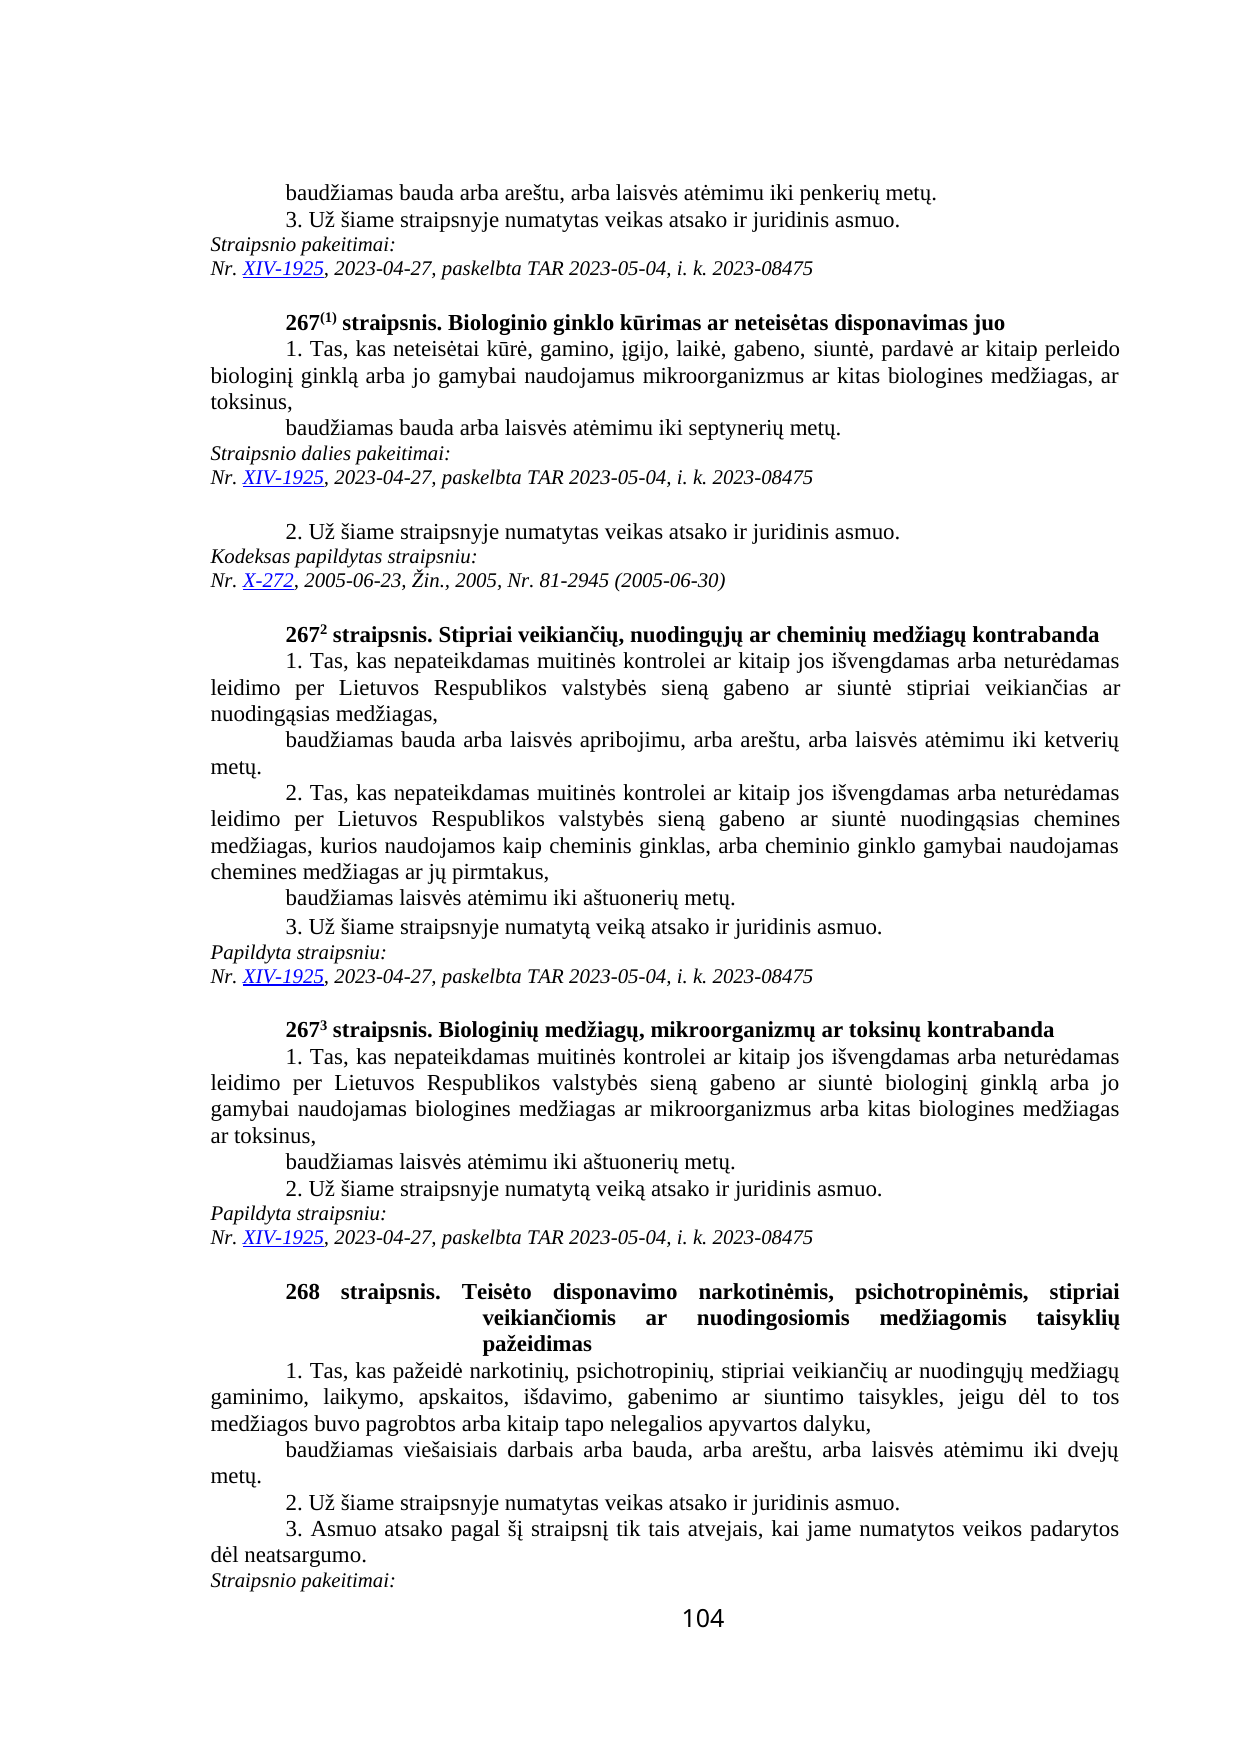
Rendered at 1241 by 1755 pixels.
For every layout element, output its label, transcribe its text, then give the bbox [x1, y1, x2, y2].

text Nr. XIV-1925, 2023-04-27, paskelbta TAR 2023-05-04, i. k. 2023-08475 [210, 465, 1120, 489]
text Straipsnio pakeitimai: [210, 232, 1120, 256]
text baudžiamas bauda arba areštu, arba laisvės atėmimu iki penkerių metų. [210, 179, 1120, 206]
text baudžiamas laisvės atėmimu iki aštuonerių metų. [210, 884, 1120, 911]
text 2673 straipsnis. Biologinių medžiagų, mikroorganizmų ar toksinų kontrabanda [210, 1016, 1120, 1043]
text 1. Tas, kas nepateikdamas muitinės kontrolei ar kitaip jos išvengdamas arba neturėdamas leidimo per Lietuvos Respublikos valstybės sieną gabeno ar siuntė stipriai veikiančias ar nuodingąsias medžiagas, [210, 647, 1120, 726]
text Nr. XIV-1925, 2023-04-27, paskelbta TAR 2023-05-04, i. k. 2023-08475 [210, 1225, 1120, 1249]
text 2. Už šiame straipsnyje numatytas veikas atsako ir juridinis asmuo. [210, 518, 1120, 544]
text 268 straipsnis. Teisėto disponavimo narkotinėmis, psichotropinėmis, stipriai veikiančiomis ar nuodingosiomis medžiagomis taisyklių pažeidimas [285, 1278, 1120, 1357]
text Papildyta straipsniu: [210, 1201, 1120, 1225]
text 2. Tas, kas nepateikdamas muitinės kontrolei ar kitaip jos išvengdamas arba neturėdamas leidimo per Lietuvos Respublikos valstybės sieną gabeno ar siuntė nuodingąsias chemines medžiagas, kurios naudojamos kaip cheminis ginklas, arba cheminio ginklo gamybai naudojamas chemines medžiagas ar jų pirmtakus, [210, 779, 1120, 884]
text Nr. X-272, 2005-06-23, Žin., 2005, Nr. 81-2945 (2005-06-30) [210, 568, 1120, 592]
text baudžiamas laisvės atėmimu iki aštuonerių metų. [210, 1148, 1120, 1174]
text Kodeksas papildytas straipsniu: [210, 544, 1120, 568]
text 2. Už šiame straipsnyje numatytą veiką atsako ir juridinis asmuo. [210, 1174, 1120, 1201]
text Papildyta straipsniu: [210, 939, 1120, 964]
text 1. Tas, kas pažeidė narkotinių, psichotropinių, stipriai veikiančių ar nuodingųjų medžiagų gaminimo, laikymo, apskaitos, išdavimo, gabenimo ar siuntimo taisykles, jeigu dėl to tos medžiagos buvo pagrobtos arba kitaip tapo nelegalios apyvartos dalyku, [210, 1357, 1120, 1436]
text baudžiamas bauda arba laisvės apribojimu, arba areštu, arba laisvės atėmimu iki ketverių metų. [210, 726, 1120, 779]
text 3. Asmuo atsako pagal šį straipsnį tik tais atvejais, kai jame numatytos veikos padarytos dėl neatsargumo. [210, 1515, 1120, 1568]
text 1. Tas, kas neteisėtai kūrė, gamino, įgijo, laikė, gabeno, siuntė, pardavė ar kitaip perleido biologinį ginklą arba jo gamybai naudojamus mikroorganizmus ar kitas biologines medžiagas, ar toksinus, [210, 335, 1120, 414]
text Nr. XIV-1925, 2023-04-27, paskelbta TAR 2023-05-04, i. k. 2023-08475 [210, 256, 1120, 280]
text Straipsnio dalies pakeitimai: [210, 441, 1120, 465]
text baudžiamas bauda arba laisvės atėmimu iki septynerių metų. [210, 414, 1120, 441]
text Nr. XIV-1925, 2023-04-27, paskelbta TAR 2023-05-04, i. k. 2023-08475 [210, 964, 1120, 988]
text Straipsnio pakeitimai: [210, 1568, 1120, 1592]
text 3. Už šiame straipsnyje numatytą veiką atsako ir juridinis asmuo. [210, 911, 1120, 939]
text 1. Tas, kas nepateikdamas muitinės kontrolei ar kitaip jos išvengdamas arba neturėdamas leidimo per Lietuvos Respublikos valstybės sieną gabeno ar siuntė biologinį ginklą arba jo gamybai naudojamas biologines medžiagas ar mikroorganizmus arba kitas biologines medžiagas ar toksinus, [210, 1043, 1120, 1148]
text 2672 straipsnis. Stipriai veikiančių, nuodingųjų ar cheminių medžiagų kontrabanda [210, 621, 1120, 647]
text baudžiamas viešaisiais darbais arba bauda, arba areštu, arba laisvės atėmimu iki dvejų metų. [210, 1436, 1120, 1489]
text 267(1) straipsnis. Biologinio ginklo kūrimas ar neteisėtas disponavimas juo [210, 309, 1120, 335]
text 2. Už šiame straipsnyje numatytas veikas atsako ir juridinis asmuo. [210, 1489, 1120, 1515]
text 3. Už šiame straipsnyje numatytas veikas atsako ir juridinis asmuo. [210, 206, 1120, 232]
